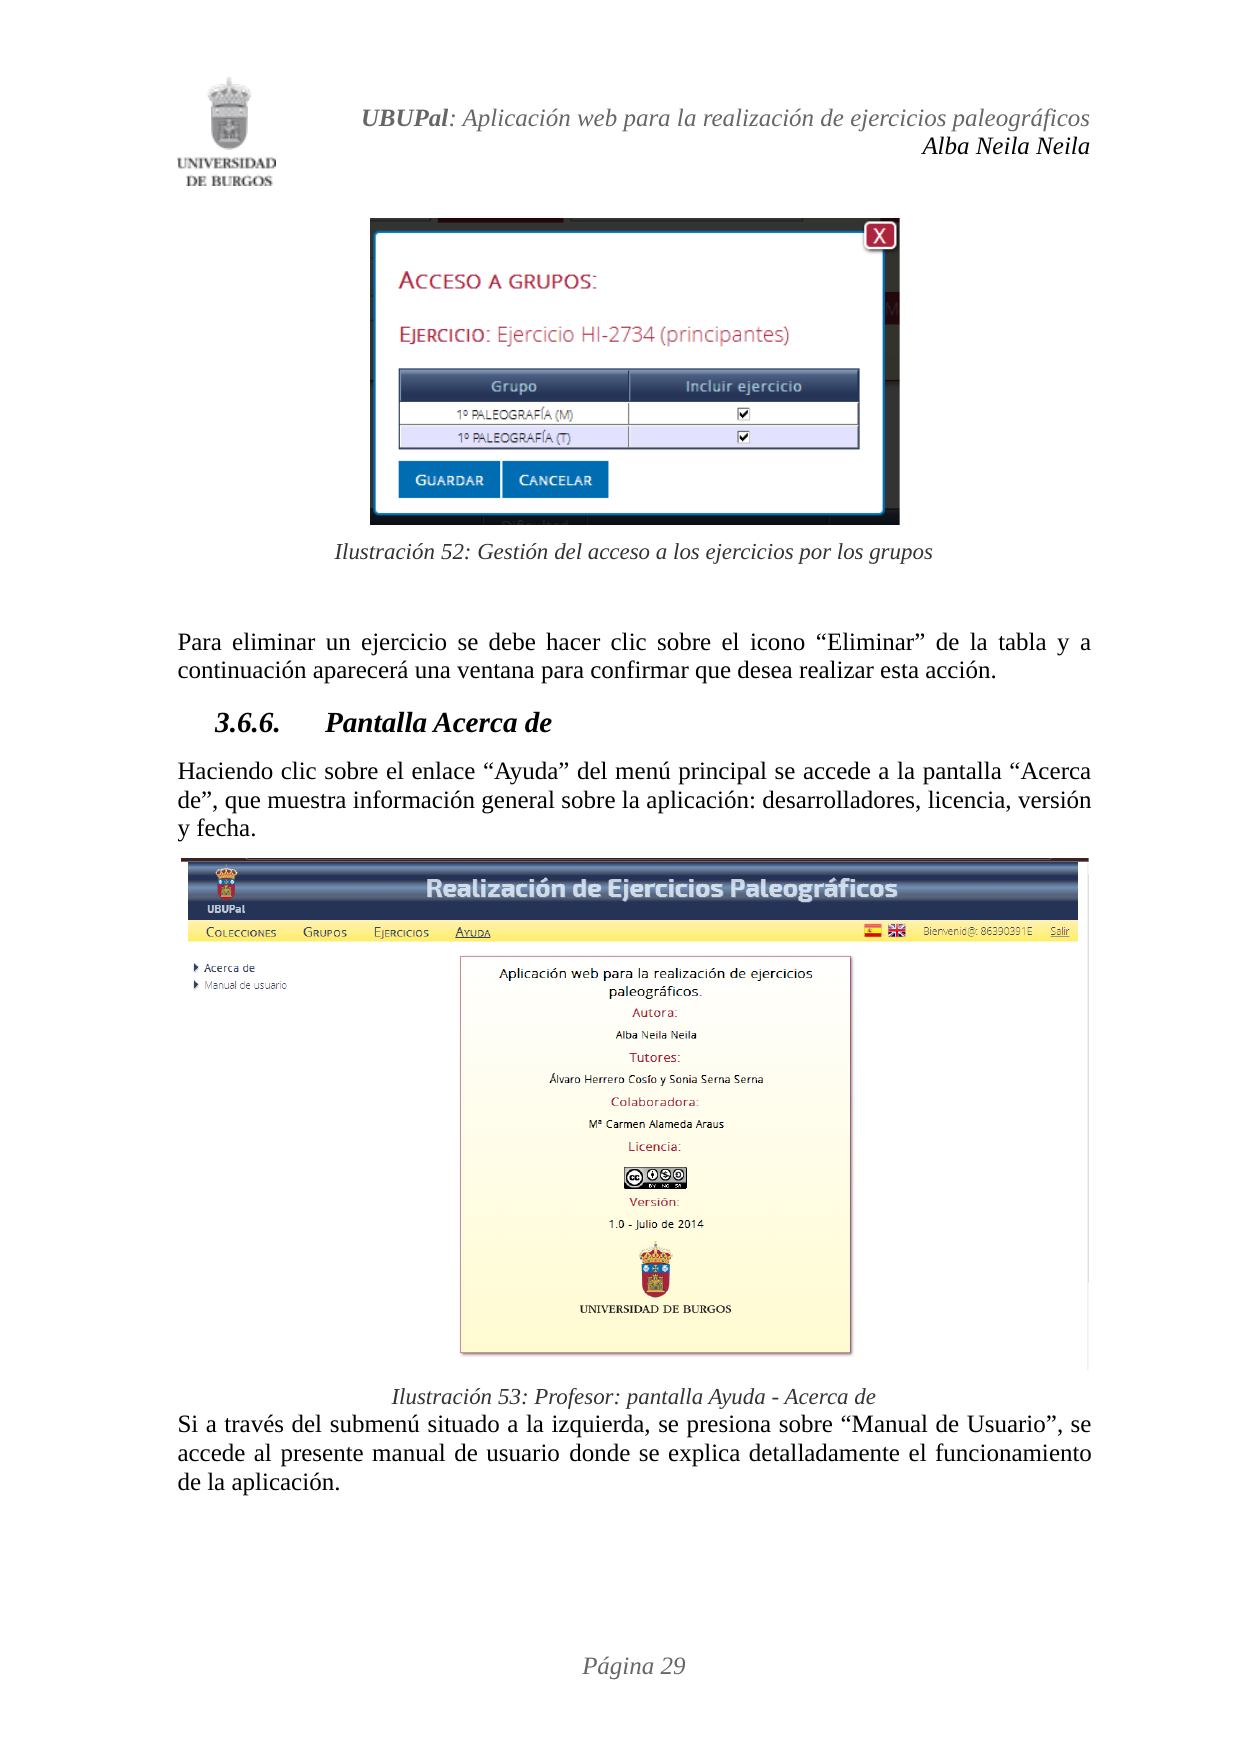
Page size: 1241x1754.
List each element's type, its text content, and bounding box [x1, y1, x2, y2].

text Para eliminar un ejercicio se debe hacer clic sobre el icono “Eliminar” de la tabla y a continuación aparecerá una ventana para confirmar que desea realizar esta acción. [177, 627, 1092, 684]
text Ilustración 54: Profesor: pantalla Ayuda - Acerca de [181, 1370, 1089, 1409]
text Haciendo clic sobre el enlace “Ayuda” del menú principal se accede a la pantalla “Acerca de”, que muestra información general sobre la aplicación: desarrolladores, licencia, versión y fecha. [177, 756, 1092, 842]
picture [181, 858, 1089, 1370]
text Si a través del submenú situado a la izquierda, se presiona sobre “Manual de Usuario”, se accede al presente manual de usuario donde se explica detalladamente el funcionamiento de la aplicación. [177, 1311, 1092, 1495]
picture [177, 77, 276, 186]
text Ilustración 53: Gestión del acceso a los ejercicios por los grupos [305, 231, 965, 564]
subtitle Pantalla Acerca de [215, 705, 1092, 738]
